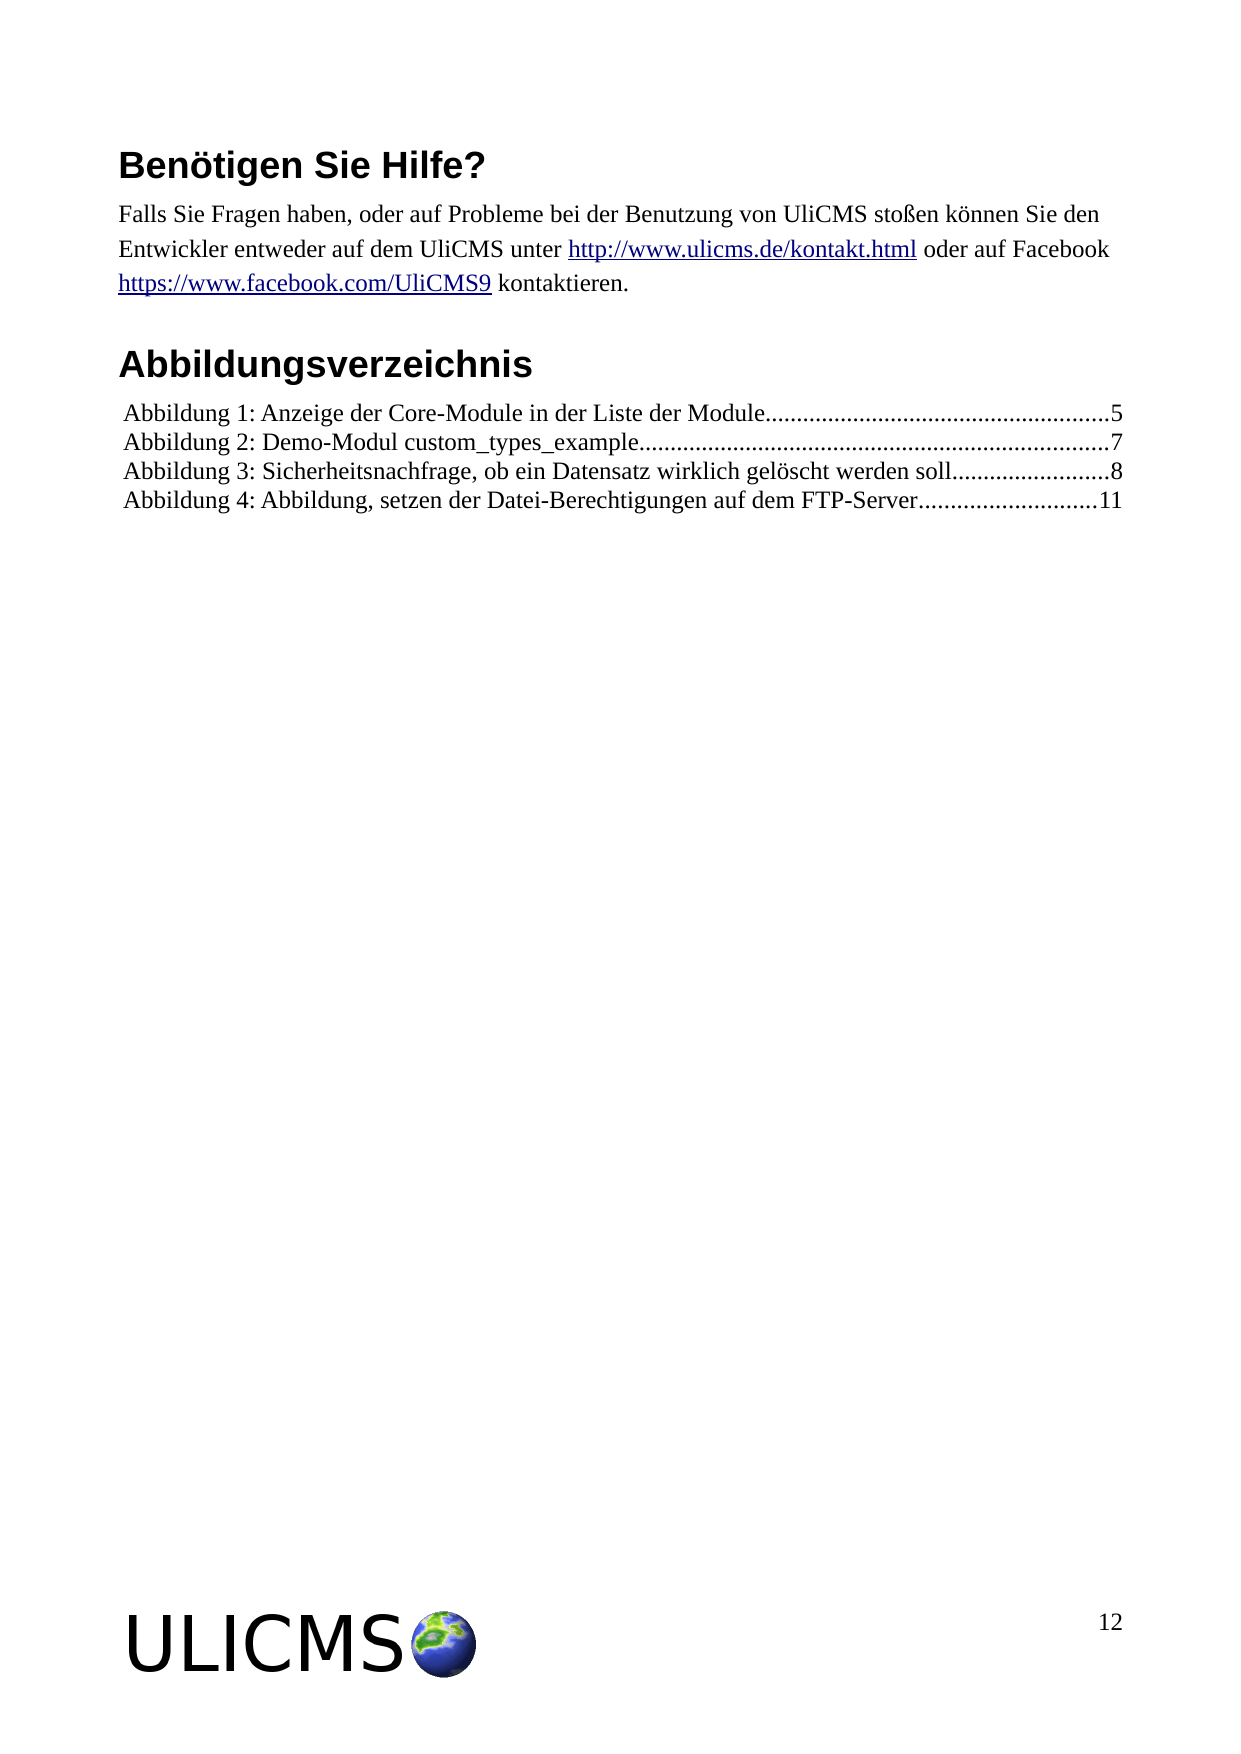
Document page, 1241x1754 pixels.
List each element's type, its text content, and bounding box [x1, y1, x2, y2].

text Abbildung 1: Anzeige der Core-Module in der Liste der Module 5 [118, 398, 1123, 427]
picture [118, 1607, 479, 1681]
text Abbildung 2: Demo-Modul custom_types_example 7 [118, 427, 1123, 456]
subtitle Abbildungsverzeichnis [118, 342, 1123, 386]
text Abbildung 4: Abbildung, setzen der Datei-Berechtigungen auf dem FTP-Server 11 [118, 485, 1123, 513]
text Falls Sie Fragen haben, oder auf Probleme bei der Benutzung von UliCMS stoßen können Sie den Entwickler entweder auf dem UliCMS unter http://www.ulicms.de/kontakt.html oder auf Facebook https://www.facebook.com/UliCMS9 kontaktieren. [118, 199, 1123, 297]
subtitle Benötigen Sie Hilfe? [118, 143, 1123, 187]
text Abbildung 3: Sicherheitsnachfrage, ob ein Datensatz wirklich gelöscht werden soll 8 [118, 456, 1123, 485]
